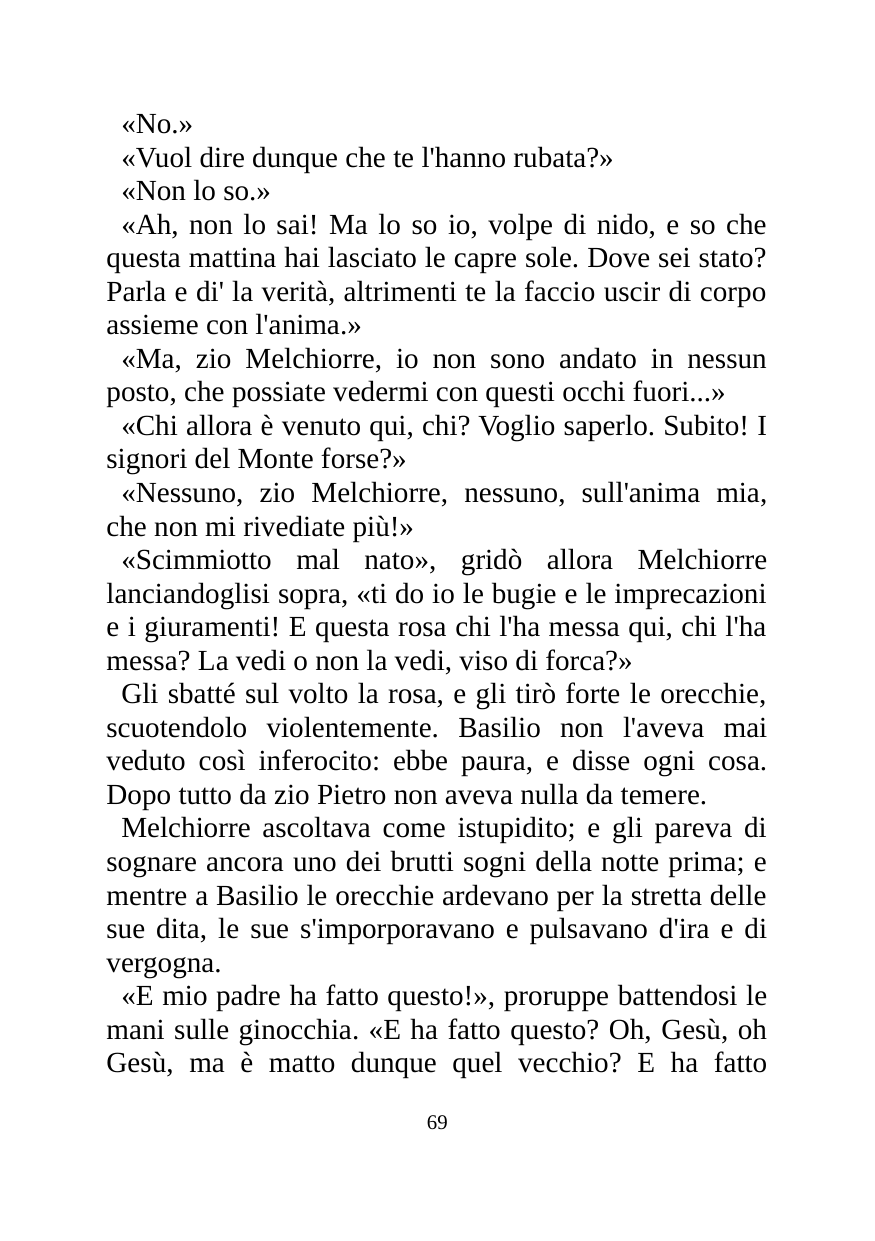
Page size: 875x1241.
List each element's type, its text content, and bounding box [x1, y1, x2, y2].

text «Vuol dire dunque che te l'hanno rubata?» [106, 140, 768, 173]
text «Nessuno, zio Melchiorre, nessuno, sull'anima mia, che non mi rivediate più!» [106, 475, 768, 542]
text Melchiorre ascoltava come istupidito; e gli pareva di sognare ancora uno dei brutti sogni della notte prima; e mentre a Basilio le orecchie ardevano per la stretta delle sue dita, le sue s'imporporavano e pulsavano d'ira e di vergogna. [106, 811, 768, 978]
text Gli sbatté sul volto la rosa, e gli tirò forte le orecchie, scuotendolo violentemente. Basilio non l'aveva mai veduto così inferocito: ebbe paura, e disse ogni cosa. Dopo tutto da zio Pietro non aveva nulla da temere. [106, 676, 768, 811]
text «No.» [106, 106, 768, 140]
text «Non lo so.» [106, 173, 768, 207]
text «E mio padre ha fatto questo!», proruppe battendosi le mani sulle ginocchia. «E ha fatto questo? Oh, Gesù, oh Gesù, ma è matto dunque quel vecchio? E ha fatto [106, 978, 768, 1079]
text «Scimmiotto mal nato», gridò allora Melchiorre lanciandoglisi sopra, «ti do io le bugie e le imprecazioni e i giuramenti! E questa rosa chi l'ha messa qui, chi l'ha messa? La vedi o non la vedi, viso di forca?» [106, 542, 768, 676]
text «Chi allora è venuto qui, chi? Voglio saperlo. Subito! I signori del Monte forse?» [106, 408, 768, 475]
text «Ah, non lo sai! Ma lo so io, volpe di nido, e so che questa mattina hai lasciato le capre sole. Dove sei stato? Parla e di' la verità, altrimenti te la faccio uscir di corpo assieme con l'anima.» [106, 207, 768, 341]
text «Ma, zio Melchiorre, io non sono andato in nessun posto, che possiate vedermi con questi occhi fuori...» [106, 341, 768, 408]
